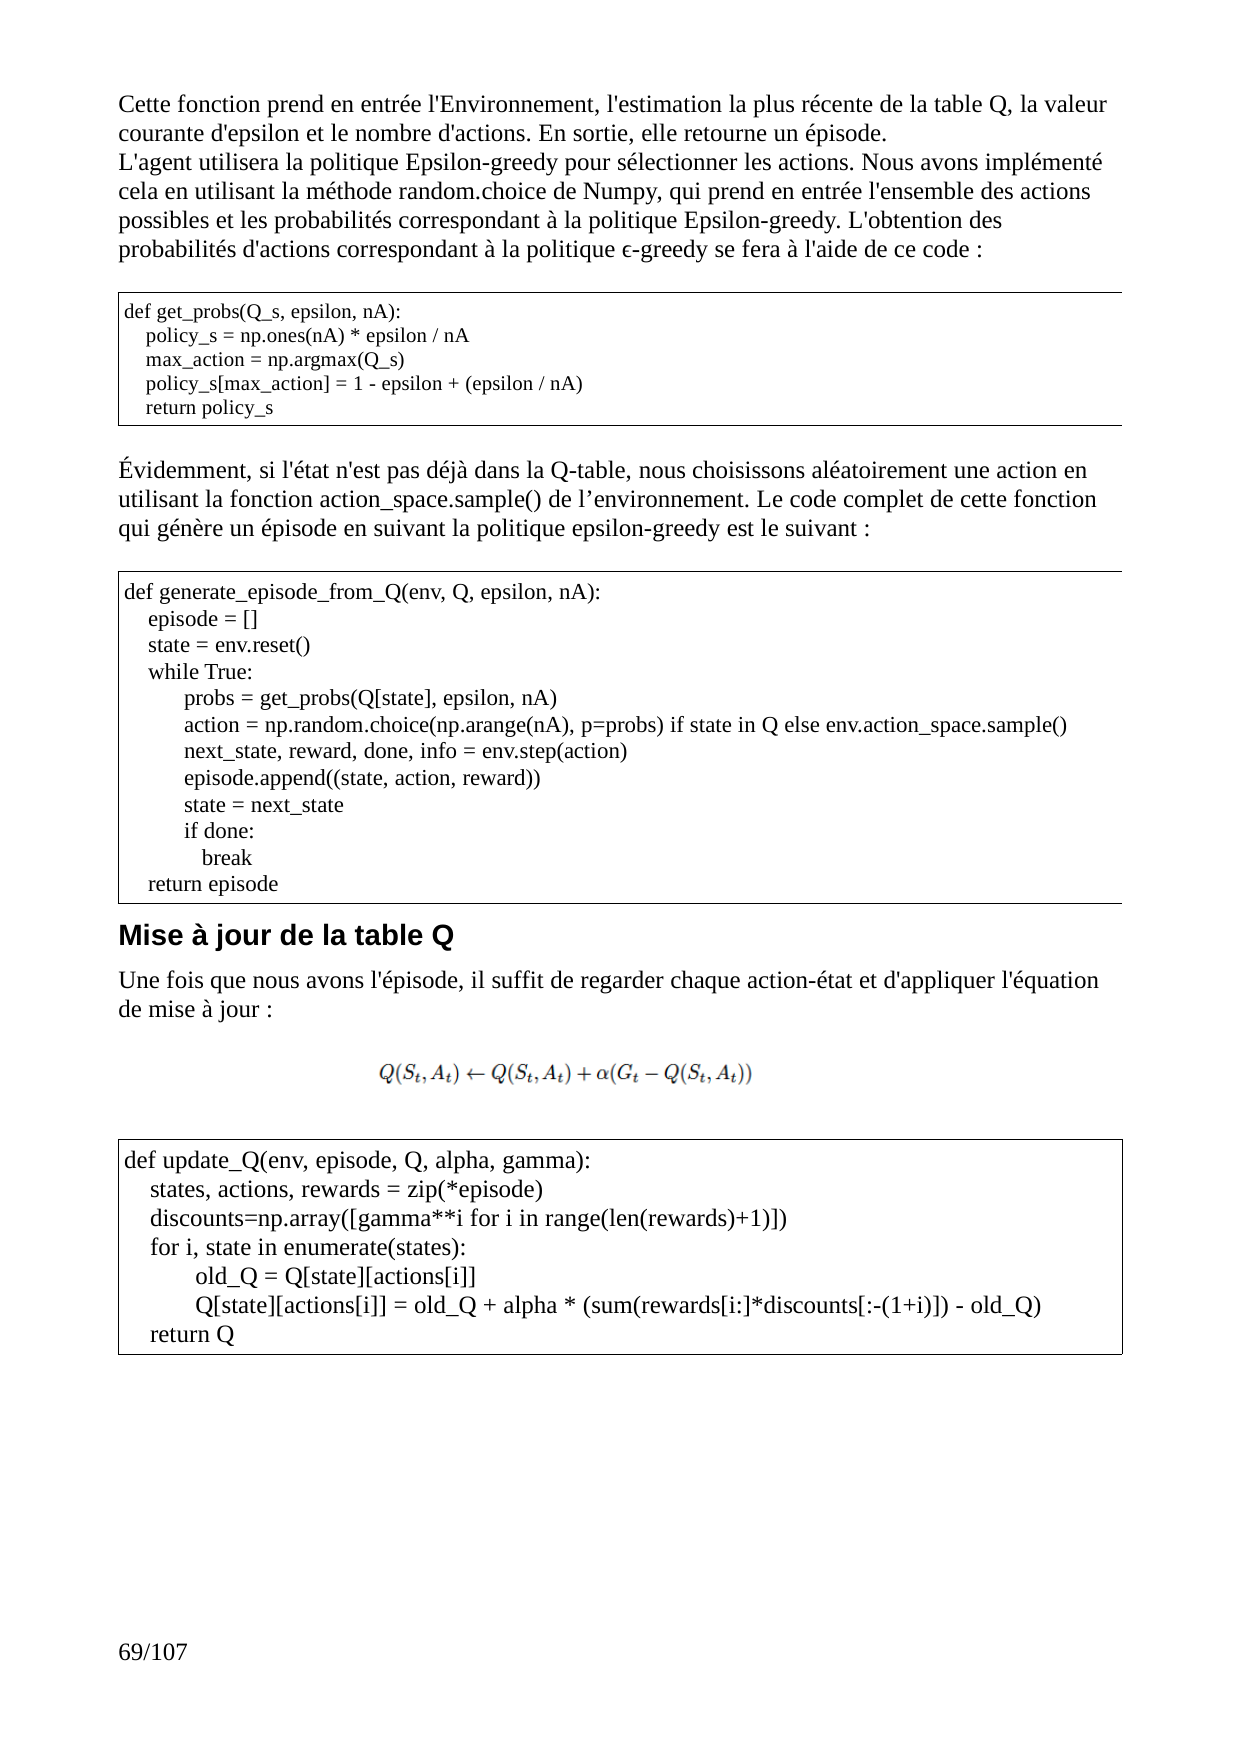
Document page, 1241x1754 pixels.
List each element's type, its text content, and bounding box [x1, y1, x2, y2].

text Évidemment, si l'état n'est pas déjà dans la Q-table, nous choisissons aléatoirement une action en utilisant la fonction action_space.sample() de l’environnement. Le code complet de cette fonction qui génère un épisode en suivant la politique epsilon-greedy est le suivant : [118, 455, 1122, 542]
text Une fois que nous avons l'épisode, il suffit de regarder chaque action-état et d'appliquer l'équation de mise à jour : [118, 964, 1122, 1023]
subtitle Mise à jour de la table Q [118, 918, 1122, 952]
table_header def generate_episode_from_Q(env, Q, epsilon, nA): episode = [] state = env.reset() while True: probs = get_probs(Q[state], epsilon, nA) action = np.random.choice(np.arange(nA), p=probs) if state in Q else env.action_space.sample() next_state, reward, done, info = env.step(action) episode.append((state, action, reward)) state = next_state if done: break return episode [119, 572, 1122, 902]
text Cette fonction prend en entrée l'Environnement, l'estimation la plus récente de la table Q, la valeur courante d'epsilon et le nombre d'actions. En sortie, elle retourne un épisode. [118, 88, 1122, 147]
text L'agent utilisera la politique Epsilon-greedy pour sélectionner les actions. Nous avons implémenté cela en utilisant la méthode random.choice de Numpy, qui prend en entrée l'ensemble des actions possibles et les probabilités correspondant à la politique Epsilon-greedy. L'obtention des probabilités d'actions correspondant à la politique ϵ-greedy se fera à l'aide de ce code : [118, 147, 1122, 263]
table_header def get_probs(Q_s, epsilon, nA): policy_s = np.ones(nA) * epsilon / nA max_action = np.argmax(Q_s) policy_s[max_action] = 1 - epsilon + (epsilon / nA) return policy_s [119, 293, 1122, 425]
picture [317, 1051, 924, 1090]
table_header def update_Q(env, episode, Q, alpha, gamma): states, actions, rewards = zip(*episode) discounts=np.array([gamma**i for i in range(len(rewards)+1)]) for i, state in enumerate(states): old_Q = Q[state][actions[i]] Q[state][actions[i]] = old_Q + alpha * (sum(rewards[i:]*discounts[:-(1+i)]) - old_Q) return Q [119, 1140, 1122, 1354]
